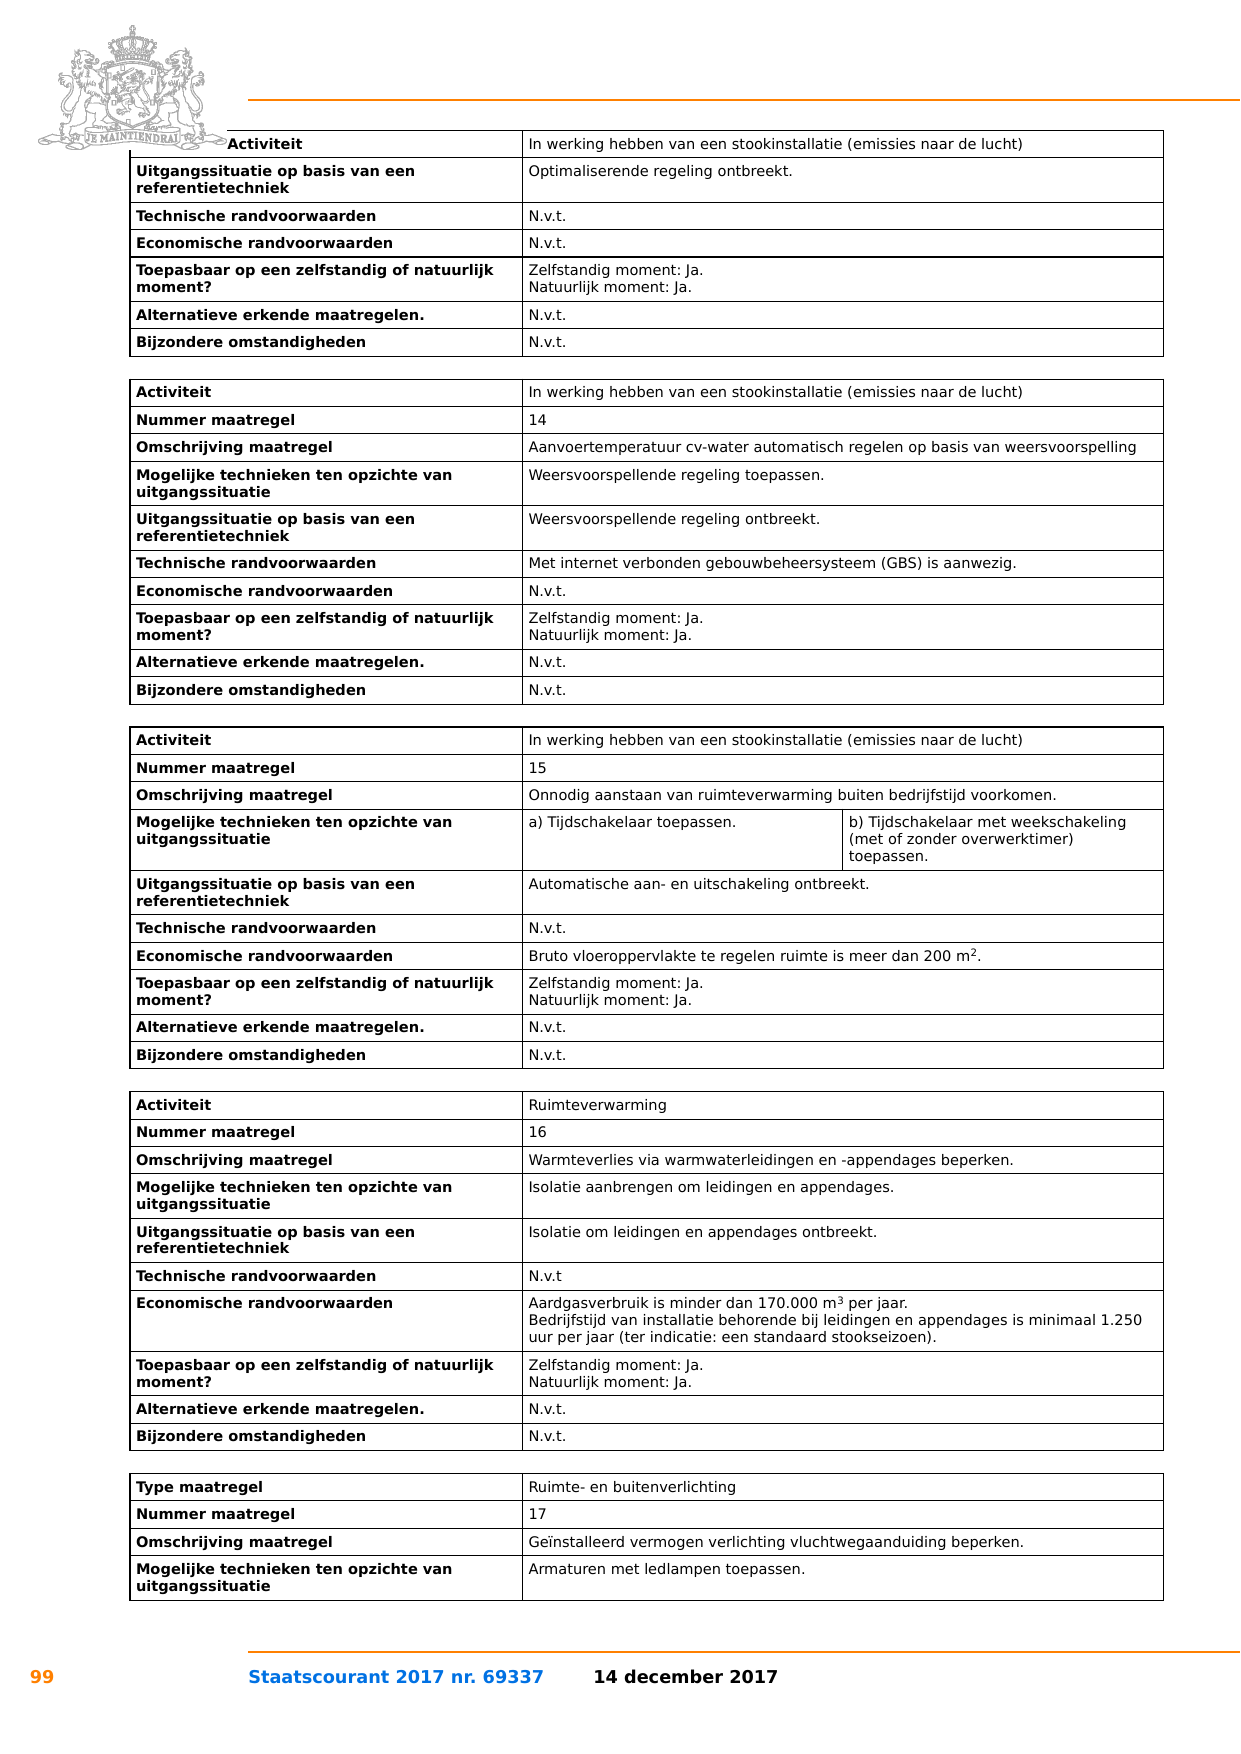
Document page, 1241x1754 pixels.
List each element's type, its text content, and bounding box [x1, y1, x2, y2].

table_cell Nummer maatregel [131, 1120, 522, 1146]
table_cell Technische randvoorwaarden [131, 203, 522, 229]
table_cell N.v.t. [523, 650, 1163, 676]
table_cell Zelfstandig moment: Ja. Natuurlijk moment: Ja. [523, 605, 1163, 649]
table_cell 17 [523, 1501, 1163, 1528]
table_cell N.v.t [523, 1263, 1163, 1289]
table_cell Weersvoorspellende regeling toepassen. [523, 462, 1163, 505]
table_cell b) Tijdschakelaar met weekschakeling (met of zonder overwerktimer) toepassen. [843, 810, 1163, 870]
table_cell Alternatieve erkende maatregelen. [131, 1015, 522, 1041]
table_cell Warmteverlies via warmwaterleidingen en -appendages beperken. [523, 1147, 1163, 1173]
table_header Activiteit [131, 380, 522, 406]
table_cell N.v.t. [523, 329, 1163, 356]
table_cell Zelfstandig moment: Ja. Natuurlijk moment: Ja. [523, 1352, 1163, 1395]
table_cell Economische randvoorwaarden [131, 1291, 522, 1351]
table_cell Alternatieve erkende maatregelen. [131, 302, 522, 328]
table_cell N.v.t. [523, 1015, 1163, 1041]
table_cell Isolatie aanbrengen om leidingen en appendages. [523, 1174, 1163, 1218]
table_cell Weersvoorspellende regeling ontbreekt. [523, 506, 1163, 549]
table_cell N.v.t. [523, 1042, 1163, 1068]
table_header In werking hebben van een stookinstallatie (emissies naar de lucht) [523, 380, 1163, 406]
table_cell Toepasbaar op een zelfstandig of natuurlijk moment? [131, 1352, 522, 1395]
picture [38, 25, 227, 150]
table_header Ruimteverwarming [523, 1092, 1163, 1118]
table_cell Mogelijke technieken ten opzichte van uitgangssituatie [131, 462, 522, 505]
table_cell Technische randvoorwaarden [131, 551, 522, 577]
table_cell Omschrijving maatregel [131, 1147, 522, 1173]
table_cell Armaturen met ledlampen toepassen. [523, 1556, 1163, 1599]
table_cell Omschrijving maatregel [131, 1529, 522, 1555]
table_cell Mogelijke technieken ten opzichte van uitgangssituatie [131, 1556, 522, 1599]
table_cell Automatische aan- en uitschakeling ontbreekt. [523, 871, 1163, 914]
table_cell 14 [523, 407, 1163, 433]
table_header In werking hebben van een stookinstallatie (emissies naar de lucht) [523, 131, 1163, 157]
table_cell N.v.t. [523, 230, 1163, 256]
table_cell N.v.t. [523, 1424, 1163, 1450]
table_cell Toepasbaar op een zelfstandig of natuurlijk moment? [131, 605, 522, 649]
table_cell Uitgangssituatie op basis van een referentietechniek [131, 871, 522, 914]
table_cell Bijzondere omstandigheden [131, 1424, 522, 1450]
table_cell Onnodig aanstaan van ruimteverwarming buiten bedrijfstijd voorkomen. [523, 782, 1163, 808]
table_cell Optimaliserende regeling ontbreekt. [523, 158, 1163, 202]
table_cell a) Tijdschakelaar toepassen. [523, 810, 842, 870]
table_cell Nummer maatregel [131, 1501, 522, 1528]
table_cell Technische randvoorwaarden [131, 1263, 522, 1289]
table_cell Economische randvoorwaarden [131, 578, 522, 604]
table_header Activiteit [131, 1092, 522, 1118]
table_cell N.v.t. [523, 302, 1163, 328]
table_cell Isolatie om leidingen en appendages ontbreekt. [523, 1219, 1163, 1262]
table_cell Alternatieve erkende maatregelen. [131, 650, 522, 676]
table_cell Zelfstandig moment: Ja. Natuurlijk moment: Ja. [523, 970, 1163, 1013]
table_cell Met internet verbonden gebouwbeheersysteem (GBS) is aanwezig. [523, 551, 1163, 577]
table_cell Uitgangssituatie op basis van een referentietechniek [131, 158, 522, 202]
table_cell Geïnstalleerd vermogen verlichting vluchtwegaanduiding beperken. [523, 1529, 1163, 1555]
table_cell Mogelijke technieken ten opzichte van uitgangssituatie [131, 1174, 522, 1218]
table_cell Aardgasverbruik is minder dan 170.000 m3 per jaar. Bedrijfstijd van installatie behorende bij leidingen en appendages is minimaal 1.250 uur per jaar (ter indicatie: een standaard stookseizoen). [523, 1291, 1163, 1351]
table_cell Economische randvoorwaarden [131, 943, 522, 969]
table_cell Nummer maatregel [131, 755, 522, 781]
table_cell Zelfstandig moment: Ja. Natuurlijk moment: Ja. [523, 258, 1163, 301]
table_cell 15 [523, 755, 1163, 781]
table_cell Alternatieve erkende maatregelen. [131, 1396, 522, 1423]
table_cell Bijzondere omstandigheden [131, 329, 522, 356]
table_cell Mogelijke technieken ten opzichte van uitgangssituatie [131, 810, 522, 870]
table_header Activiteit [131, 131, 522, 157]
table_cell Toepasbaar op een zelfstandig of natuurlijk moment? [131, 970, 522, 1013]
table_cell N.v.t. [523, 915, 1163, 942]
table_cell Bruto vloeroppervlakte te regelen ruimte is meer dan 200 m2. [523, 943, 1163, 969]
table_header Type maatregel [131, 1474, 522, 1500]
table_header In werking hebben van een stookinstallatie (emissies naar de lucht) [523, 728, 1163, 754]
table_cell Aanvoertemperatuur cv-water automatisch regelen op basis van weersvoorspelling [523, 434, 1163, 461]
table_cell Economische randvoorwaarden [131, 230, 522, 256]
table_cell Bijzondere omstandigheden [131, 677, 522, 703]
table_header Ruimte- en buitenverlichting [523, 1474, 1163, 1500]
table_cell N.v.t. [523, 1396, 1163, 1423]
table_cell N.v.t. [523, 677, 1163, 703]
table_cell N.v.t. [523, 203, 1163, 229]
table_cell Bijzondere omstandigheden [131, 1042, 522, 1068]
table_cell Uitgangssituatie op basis van een referentietechniek [131, 1219, 522, 1262]
table_cell Toepasbaar op een zelfstandig of natuurlijk moment? [131, 258, 522, 301]
table_cell 16 [523, 1120, 1163, 1146]
table_cell Technische randvoorwaarden [131, 915, 522, 942]
table_cell Uitgangssituatie op basis van een referentietechniek [131, 506, 522, 549]
table_cell Nummer maatregel [131, 407, 522, 433]
table_cell Omschrijving maatregel [131, 782, 522, 808]
table_cell Omschrijving maatregel [131, 434, 522, 461]
table_cell N.v.t. [523, 578, 1163, 604]
table_header Activiteit [131, 728, 522, 754]
